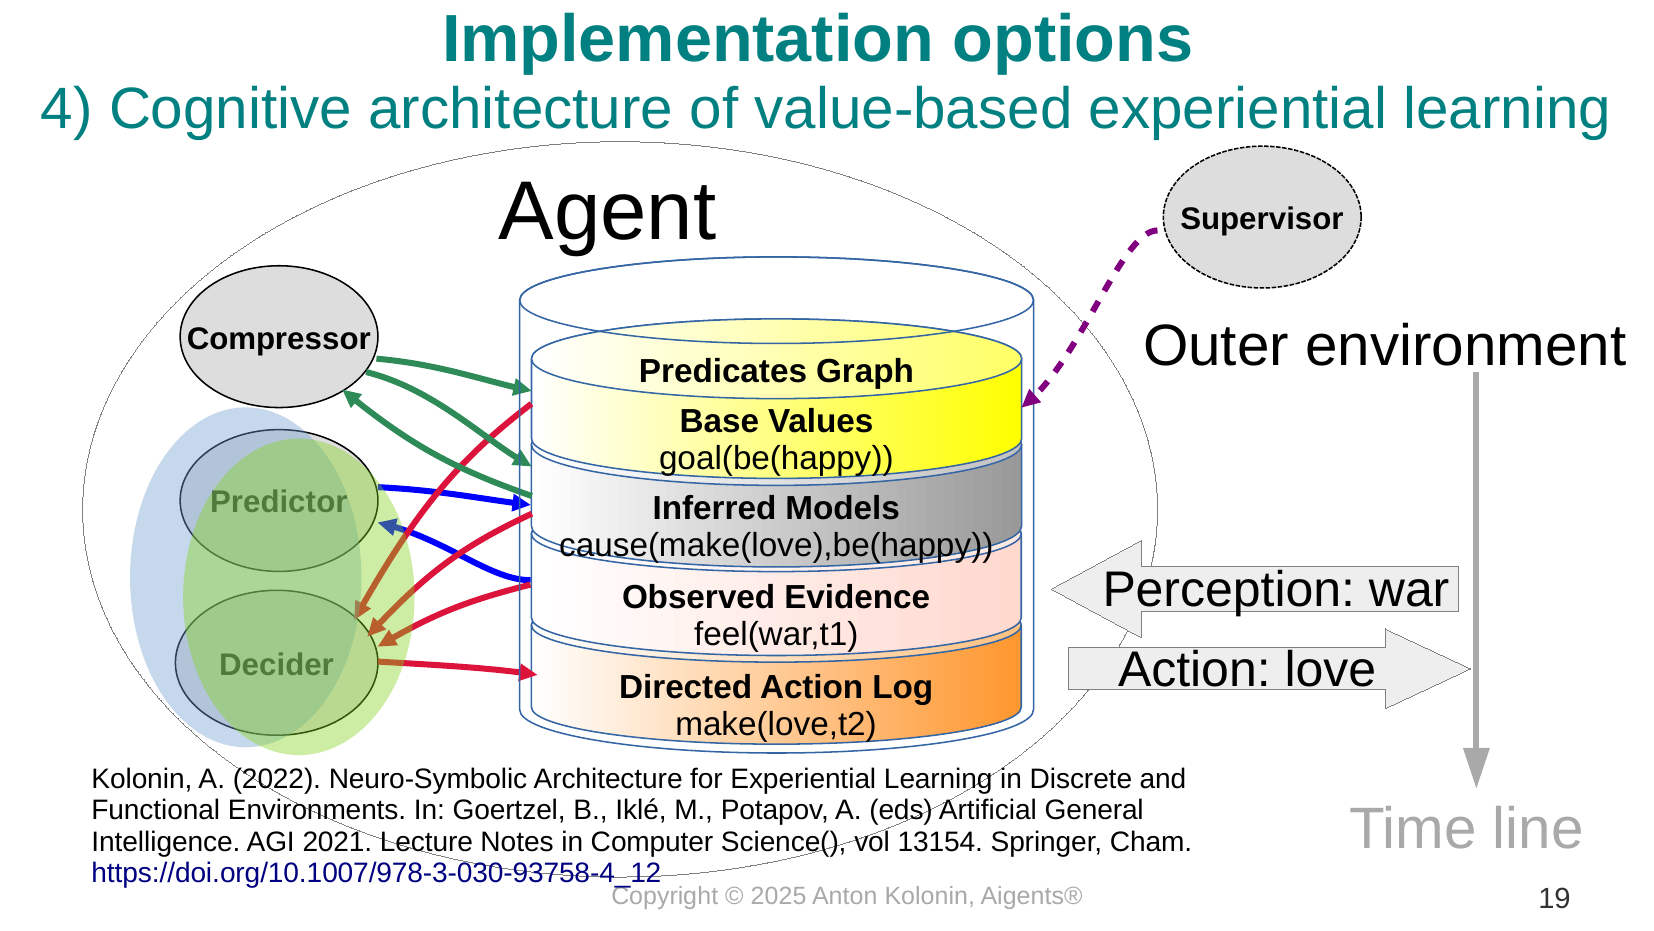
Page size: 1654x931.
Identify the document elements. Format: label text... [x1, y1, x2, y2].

text_box Supervisor [1163, 146, 1362, 288]
text_box Predicates Graph [519, 302, 1034, 754]
text_box Predictor [307, 432, 369, 470]
text_box Agent [484, 157, 732, 265]
text_box Action: love [1068, 628, 1471, 709]
text_box Perception: war [1051, 540, 1459, 638]
text_box [82, 150, 1158, 755]
text_box Kolonin, A. (2022). Neuro-Symbolic Architecture for Experiential Learning in Discrete and Functional Environments. In: Goertzel, B., Iklé, M., Potapov, A. (eds) Artificial General Intelligence. AGI 2021. Lecture Notes in Computer Science(), vol 13154. Springer, Cham. https://doi.org/10.1007/978-3-030-93758-4_12 [76, 755, 1247, 895]
text_box Implementation options 4) Cognitive architecture of value-based experiential learning [0, 0, 1654, 150]
text_box Compressor [180, 265, 378, 408]
text_box Outer environment [1128, 305, 1642, 386]
text_box Time line [1334, 788, 1600, 869]
